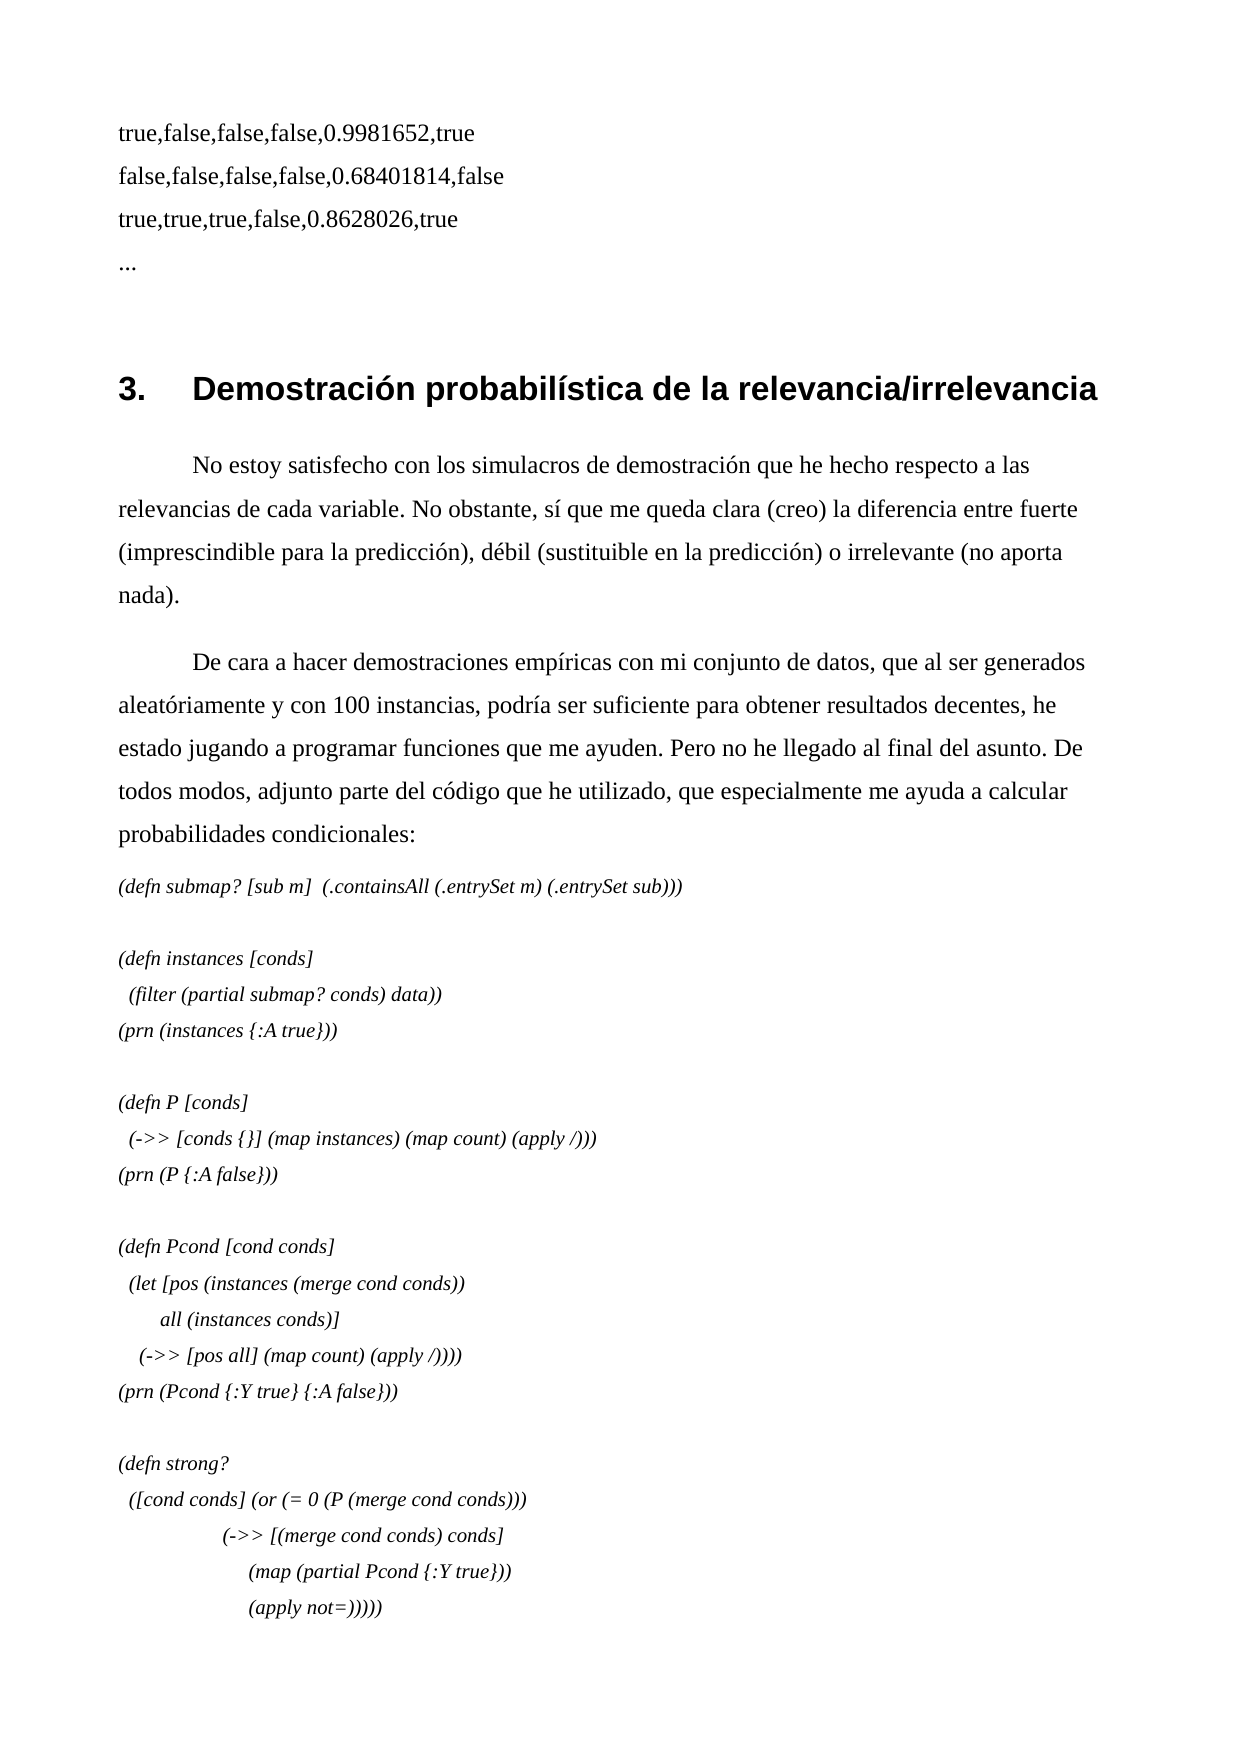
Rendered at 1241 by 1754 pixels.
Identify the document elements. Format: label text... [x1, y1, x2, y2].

text (defn strong? [118, 1451, 1122, 1475]
text (let [pos (instances (merge cond conds)) [118, 1270, 1122, 1294]
text (defn Pcond [cond conds] [118, 1234, 1122, 1258]
text (prn (Pcond {:Y true} {:A false})) [118, 1378, 1122, 1403]
text De cara a hacer demostraciones empíricas con mi conjunto de datos, que al ser generados aleatóriamente y con 100 instancias, podría ser suficiente para obtener resultados decentes, he estado jugando a programar funciones que me ayuden. Pero no he llegado al final del asunto. De todos modos, adjunto parte del código que he utilizado, que especialmente me ayuda a calcular probabilidades condicionales: [118, 647, 1122, 848]
text true,false,false,false,0.9981652,true [118, 118, 1122, 147]
text (defn instances [conds] [118, 946, 1122, 970]
text all (instances conds)] [118, 1306, 1122, 1331]
text (filter (partial submap? conds) data)) [118, 982, 1122, 1006]
text true,true,true,false,0.8628026,true [118, 204, 1122, 233]
text (prn (P {:A false})) [118, 1162, 1122, 1186]
text (->> [(merge cond conds) conds] [118, 1523, 1122, 1547]
text (map (partial Pcond {:Y true})) [118, 1559, 1122, 1583]
text (defn submap? [sub m] (.containsAll (.entrySet m) (.entrySet sub))) [118, 874, 1122, 898]
text No estoy satisfecho con los simulacros de demostración que he hecho respecto a las relevancias de cada variable. No obstante, sí que me queda clara (creo) la diferencia entre fuerte (imprescindible para la predicción), débil (sustituible en la predicción) o irrelevante (no aporta nada). [118, 451, 1122, 609]
text ([cond conds] (or (= 0 (P (merge cond conds))) [118, 1487, 1122, 1511]
text (prn (instances {:A true})) [118, 1018, 1122, 1042]
text (->> [conds {}] (map instances) (map count) (apply /))) [118, 1126, 1122, 1150]
text 3. Demostración probabilística de la relevancia/irrelevancia [118, 369, 1122, 408]
text ... [118, 247, 1122, 276]
text (->> [pos all] (map count) (apply /)))) [118, 1342, 1122, 1367]
text (apply not=))))) [118, 1595, 1122, 1619]
text false,false,false,false,0.68401814,false [118, 161, 1122, 190]
text (defn P [conds] [118, 1090, 1122, 1114]
